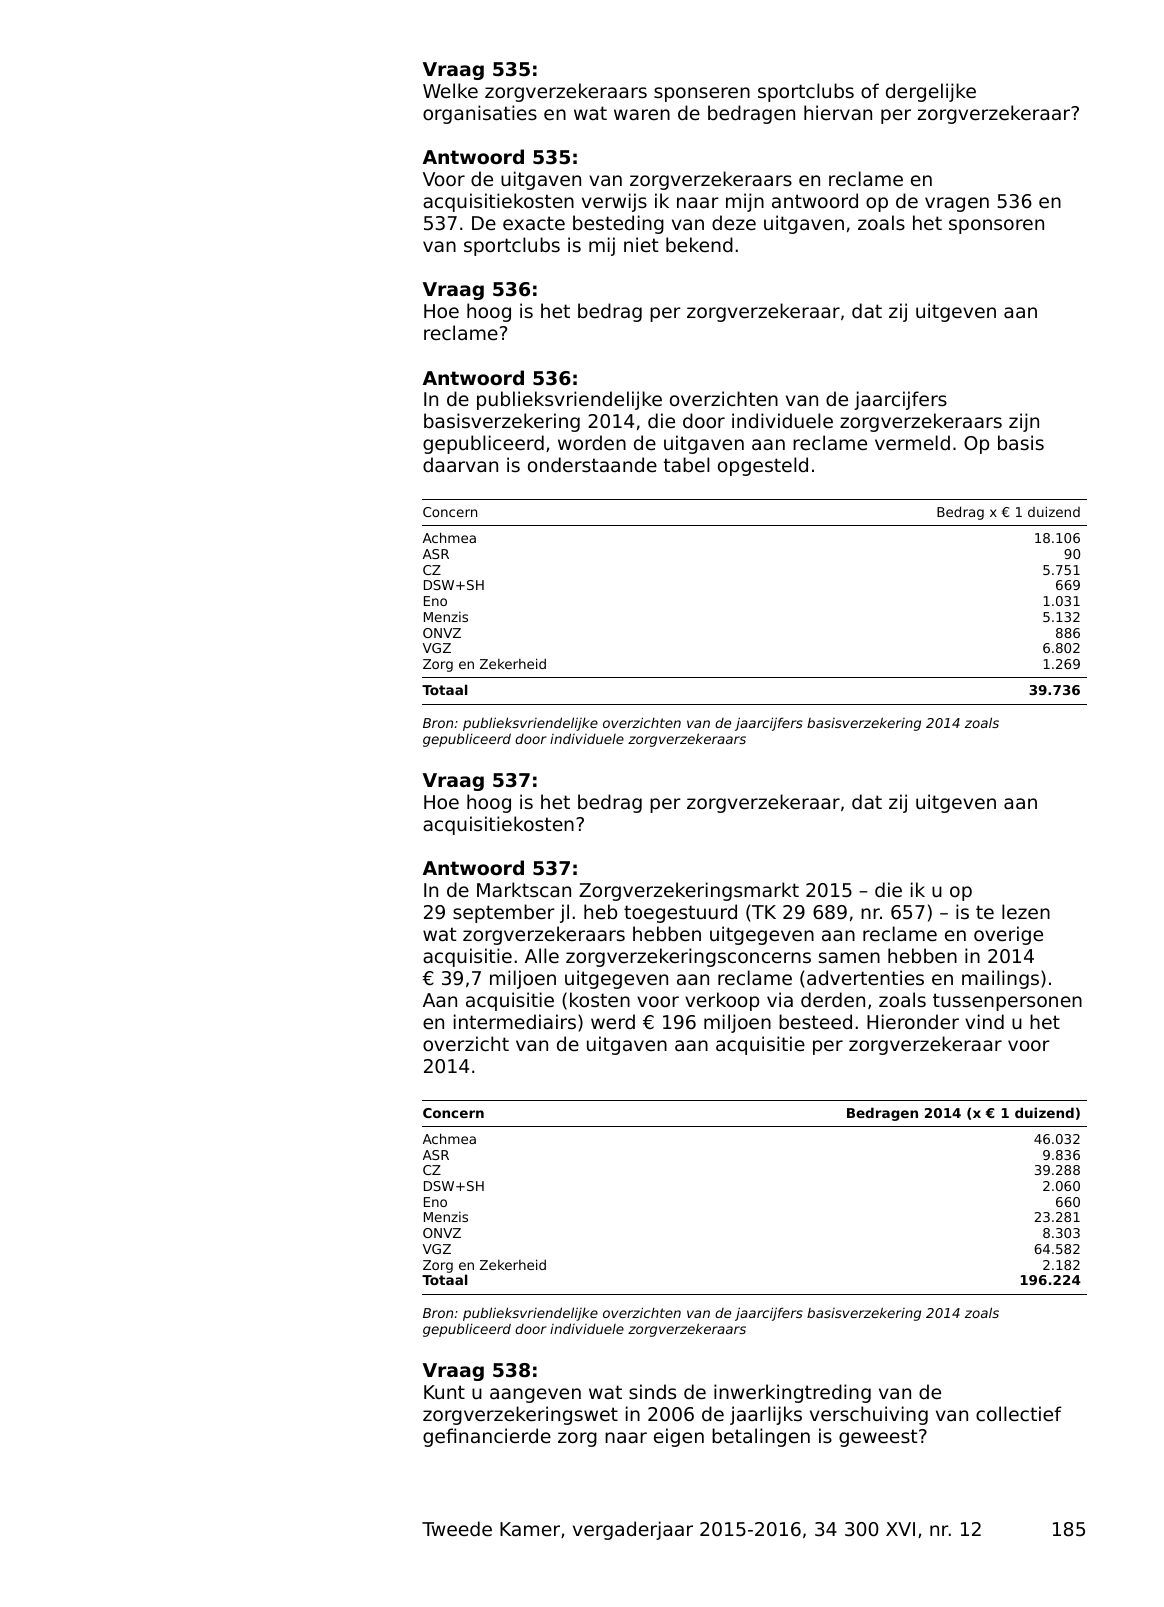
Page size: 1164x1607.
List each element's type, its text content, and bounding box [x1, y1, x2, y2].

table_cell ONVZ [422, 625, 886, 641]
text In de publieksvriendelijke overzichten van de jaarcijfers basisverzekering 2014, die door individuele zorgverzekeraars zijn gepubliceerd, worden de uitgaven aan reclame vermeld. Op basis daarvan is onderstaande tabel opgesteld. [422, 389, 1087, 477]
text Antwoord 537: [422, 858, 1087, 880]
table_cell Zorg en Zekerheid [422, 657, 886, 677]
table_cell 39.736 [886, 678, 1087, 703]
table_cell DSW+SH [422, 1179, 801, 1194]
table_cell DSW+SH [422, 578, 886, 594]
table_cell Bron: publieksvriendelijke overzichten van de jaarcijfers basisverzekering 2014 zoals gepubliceerd door individuele zorgverzekeraars [422, 1295, 1087, 1338]
table_cell Achmea [422, 1127, 801, 1147]
text Antwoord 536: [422, 367, 1087, 389]
text Welke zorgverzekeraars sponseren sportclubs of dergelijke organisaties en wat waren de bedragen hiervan per zorgverzekeraar? [422, 81, 1087, 125]
table_cell 1.269 [886, 657, 1087, 677]
table_cell 5.132 [886, 610, 1087, 625]
table_cell ONVZ [422, 1226, 801, 1242]
text Vraag 536: [422, 279, 1087, 301]
text Voor de uitgaven van zorgverzekeraars en reclame en acquisitiekosten verwijs ik naar mijn antwoord op de vragen 536 en 537. De exacte besteding van deze uitgaven, zoals het sponsoren van sportclubs is mij niet bekend. [422, 169, 1087, 257]
table_cell CZ [422, 563, 886, 578]
table_cell Menzis [422, 1210, 801, 1226]
table_cell VGZ [422, 641, 886, 657]
text Antwoord 535: [422, 147, 1087, 169]
table_cell Totaal [422, 1273, 801, 1293]
table_header Bedragen 2014 (x € 1 duizend) [801, 1101, 1087, 1126]
table_header Concern [422, 500, 886, 525]
text Hoe hoog is het bedrag per zorgverzekeraar, dat zij uitgeven aan reclame? [422, 301, 1087, 345]
table_cell 18.106 [886, 526, 1087, 547]
text Vraag 537: [422, 770, 1087, 792]
text Vraag 535: [422, 59, 1087, 81]
text Vraag 538: [422, 1360, 1087, 1382]
table_cell 2.182 [801, 1258, 1087, 1273]
text In de Marktscan Zorgverzekeringsmarkt 2015 – die ik u op 29 september jl. heb toegestuurd (TK 29 689, nr. 657) – is te lezen wat zorgverzekeraars hebben uitgegeven aan reclame en overige acquisitie. Alle zorgverzekeringsconcerns samen hebben in 2014 € 39,7 miljoen uitgegeven aan reclame (advertenties en mailings). Aan acquisitie (kosten voor verkoop via derden, zoals tussenpersonen en intermediairs) werd € 196 miljoen besteed. Hieronder vind u het overzicht van de uitgaven aan acquisitie per zorgverzekeraar voor 2014. [422, 880, 1087, 1078]
table_cell 64.582 [801, 1242, 1087, 1257]
table_cell 669 [886, 578, 1087, 594]
table_cell 660 [801, 1195, 1087, 1210]
table_cell 196.224 [801, 1273, 1087, 1293]
table_cell 1.031 [886, 594, 1087, 610]
text Hoe hoog is het bedrag per zorgverzekeraar, dat zij uitgeven aan acquisitiekosten? [422, 792, 1087, 836]
table_cell Zorg en Zekerheid [422, 1258, 801, 1273]
text Kunt u aangeven wat sinds de inwerkingtreding van de zorgverzekeringswet in 2006 de jaarlijks verschuiving van collectief gefinancierde zorg naar eigen betalingen is geweest? [422, 1382, 1087, 1448]
table_cell 23.281 [801, 1210, 1087, 1226]
table_cell Totaal [422, 678, 886, 703]
table_cell Eno [422, 1195, 801, 1210]
table_cell 46.032 [801, 1127, 1087, 1147]
table_cell 39.288 [801, 1163, 1087, 1179]
table_cell 2.060 [801, 1179, 1087, 1194]
table_cell 8.303 [801, 1226, 1087, 1242]
table_cell 886 [886, 625, 1087, 641]
table_header Concern [422, 1101, 801, 1126]
table_cell CZ [422, 1163, 801, 1179]
table_cell 6.802 [886, 641, 1087, 657]
table_cell VGZ [422, 1242, 801, 1257]
table_cell 9.836 [801, 1147, 1087, 1163]
table_cell ASR [422, 1147, 801, 1163]
table_header Bedrag x € 1 duizend [886, 500, 1087, 525]
table_cell 90 [886, 547, 1087, 562]
table_cell Eno [422, 594, 886, 610]
table_cell Menzis [422, 610, 886, 625]
table_cell ASR [422, 547, 886, 562]
table_cell 5.751 [886, 563, 1087, 578]
table_cell Bron: publieksvriendelijke overzichten van de jaarcijfers basisverzekering 2014 zoals gepubliceerd door individuele zorgverzekeraars [422, 705, 1087, 748]
table_cell Achmea [422, 526, 886, 547]
